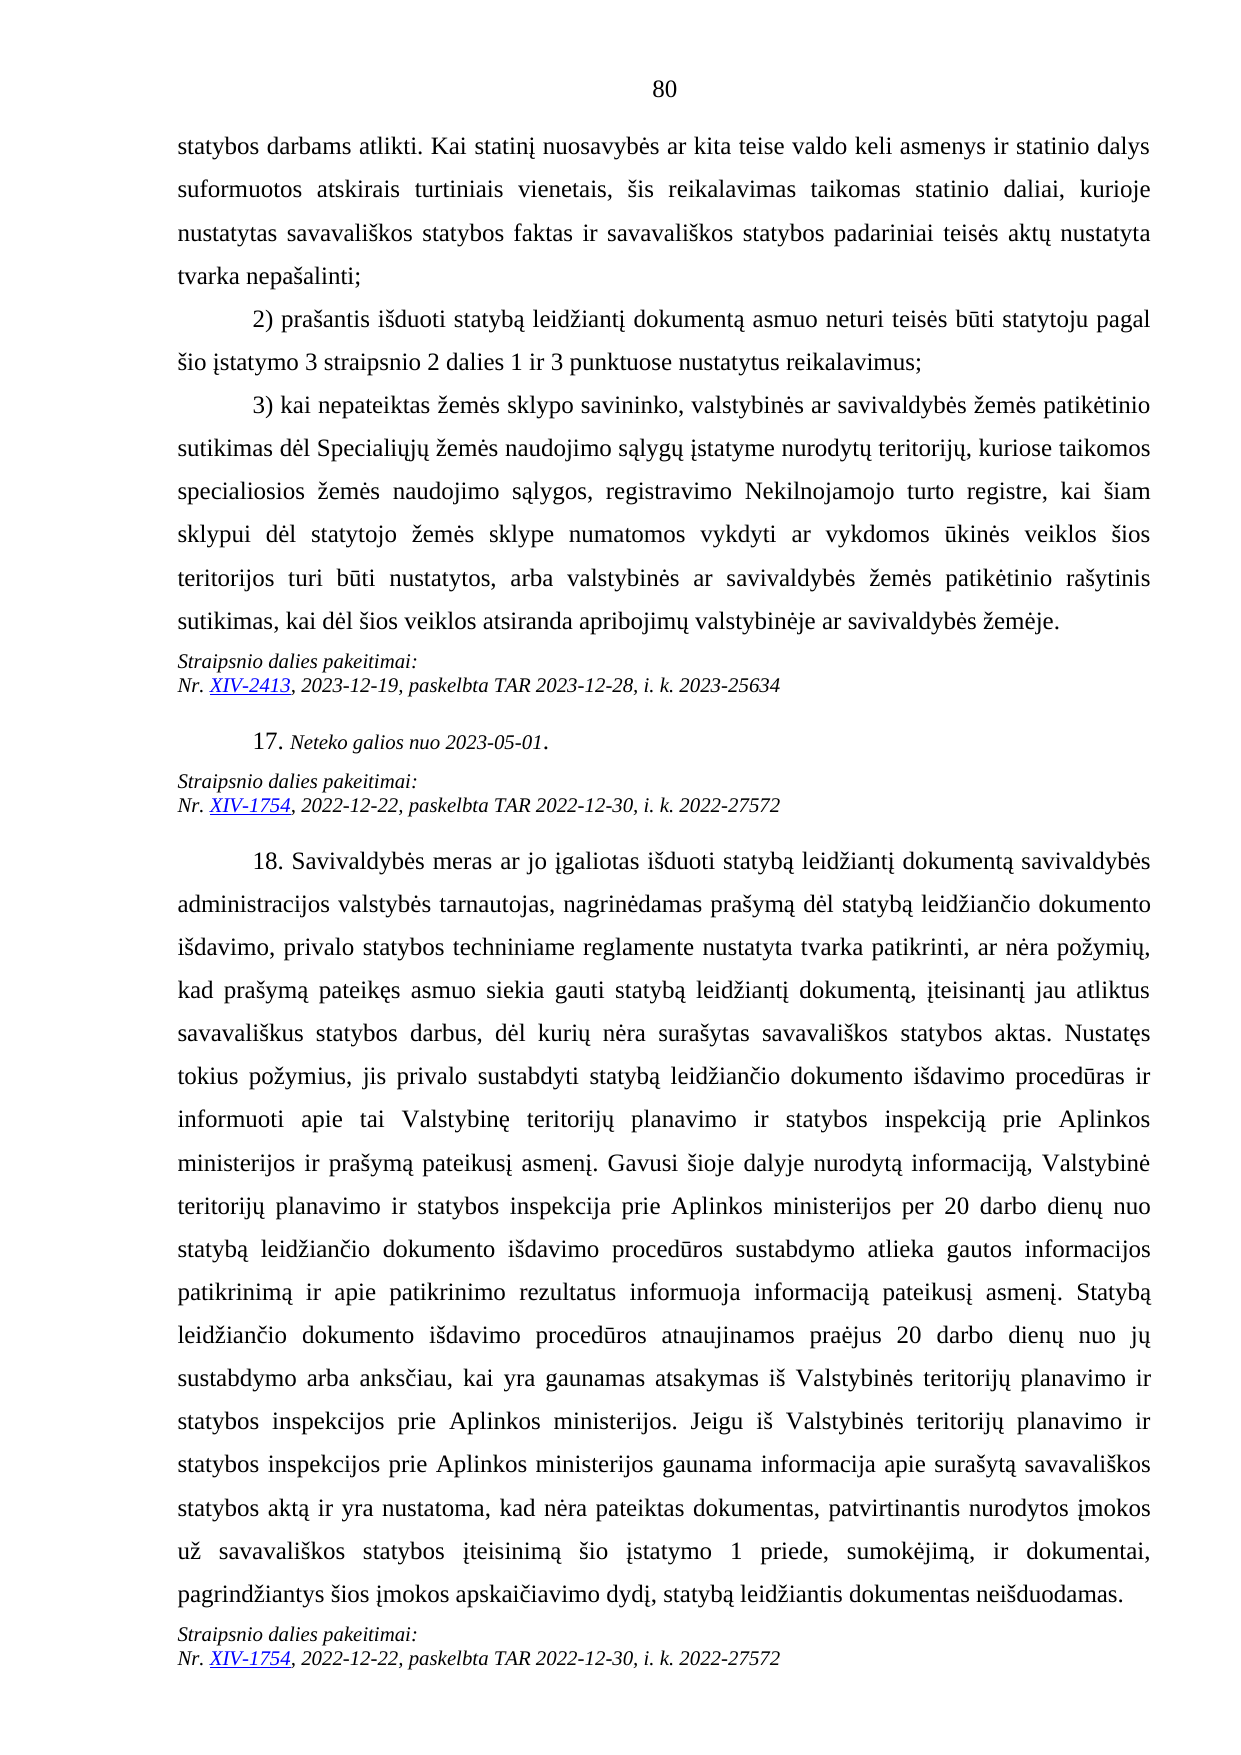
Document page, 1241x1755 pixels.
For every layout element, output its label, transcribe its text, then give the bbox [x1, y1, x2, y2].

text 3) kai nepateiktas žemės sklypo savininko, valstybinės ar savivaldybės žemės patikėtinio sutikimas dėl Specialiųjų žemės naudojimo sąlygų įstatyme nurodytų teritorijų, kuriose taikomos specialiosios žemės naudojimo sąlygos, registravimo Nekilnojamojo turto registre, kai šiam sklypui dėl statytojo žemės sklype numatomos vykdyti ar vykdomos ūkinės veiklos šios teritorijos turi būti nustatytos, arba valstybinės ar savivaldybės žemės patikėtinio rašytinis sutikimas, kai dėl šios veiklos atsiranda apribojimų valstybinėje ar savivaldybės žemėje. [177, 390, 1152, 634]
text Straipsnio dalies pakeitimai: [177, 1622, 1152, 1646]
text 17. Neteko galios nuo 2023-05-01. [177, 726, 1152, 754]
text Nr. XIV-1754, 2022-12-22, paskelbta TAR 2022-12-30, i. k. 2022-27572 [177, 1646, 1152, 1670]
text Nr. XIV-1754, 2022-12-22, paskelbta TAR 2022-12-30, i. k. 2022-27572 [177, 793, 1152, 817]
text 18. Savivaldybės meras ar jo įgaliotas išduoti statybą leidžiantį dokumentą savivaldybės administracijos valstybės tarnautojas, nagrinėdamas prašymą dėl statybą leidžiančio dokumento išdavimo, privalo statybos techniniame reglamente nustatyta tvarka patikrinti, ar nėra požymių, kad prašymą pateikęs asmuo siekia gauti statybą leidžiantį dokumentą, įteisinantį jau atliktus savavališkus statybos darbus, dėl kurių nėra surašytas savavališkos statybos aktas. Nustatęs tokius požymius, jis privalo sustabdyti statybą leidžiančio dokumento išdavimo procedūras ir informuoti apie tai Valstybinę teritorijų planavimo ir statybos inspekciją prie Aplinkos ministerijos ir prašymą pateikusį asmenį. Gavusi šioje dalyje nurodytą informaciją, Valstybinė teritorijų planavimo ir statybos inspekcija prie Aplinkos ministerijos per 20 darbo dienų nuo statybą leidžiančio dokumento išdavimo procedūros sustabdymo atlieka gautos informacijos patikrinimą ir apie patikrinimo rezultatus informuoja informaciją pateikusį asmenį. Statybą leidžiančio dokumento išdavimo procedūros atnaujinamos praėjus 20 darbo dienų nuo jų sustabdymo arba anksčiau, kai yra gaunamas atsakymas iš Valstybinės teritorijų planavimo ir statybos inspekcijos prie Aplinkos ministerijos. Jeigu iš Valstybinės teritorijų planavimo ir statybos inspekcijos prie Aplinkos ministerijos gaunama informacija apie surašytą savavališkos statybos aktą ir yra nustatoma, kad nėra pateiktas dokumentas, patvirtinantis nurodytos įmokos už savavališkos statybos įteisinimą šio įstatymo 1 priede, sumokėjimą, ir dokumentai, pagrindžiantys šios įmokos apskaičiavimo dydį, statybą leidžiantis dokumentas neišduodamas. [177, 846, 1152, 1608]
text Nr. XIV-2413, 2023-12-19, paskelbta TAR 2023-12-28, i. k. 2023-25634 [177, 673, 1152, 697]
text statybos darbams atlikti. Kai statinį nuosavybės ar kita teise valdo keli asmenys ir statinio dalys suformuotos atskirais turtiniais vienetais, šis reikalavimas taikomas statinio daliai, kurioje nustatytas savavališkos statybos faktas ir savavališkos statybos padariniai teisės aktų nustatyta tvarka nepašalinti; [177, 131, 1152, 289]
text Straipsnio dalies pakeitimai: [177, 649, 1152, 673]
text 2) prašantis išduoti statybą leidžiantį dokumentą asmuo neturi teisės būti statytoju pagal šio įstatymo 3 straipsnio 2 dalies 1 ir 3 punktuose nustatytus reikalavimus; [177, 304, 1152, 376]
text Straipsnio dalies pakeitimai: [177, 769, 1152, 793]
